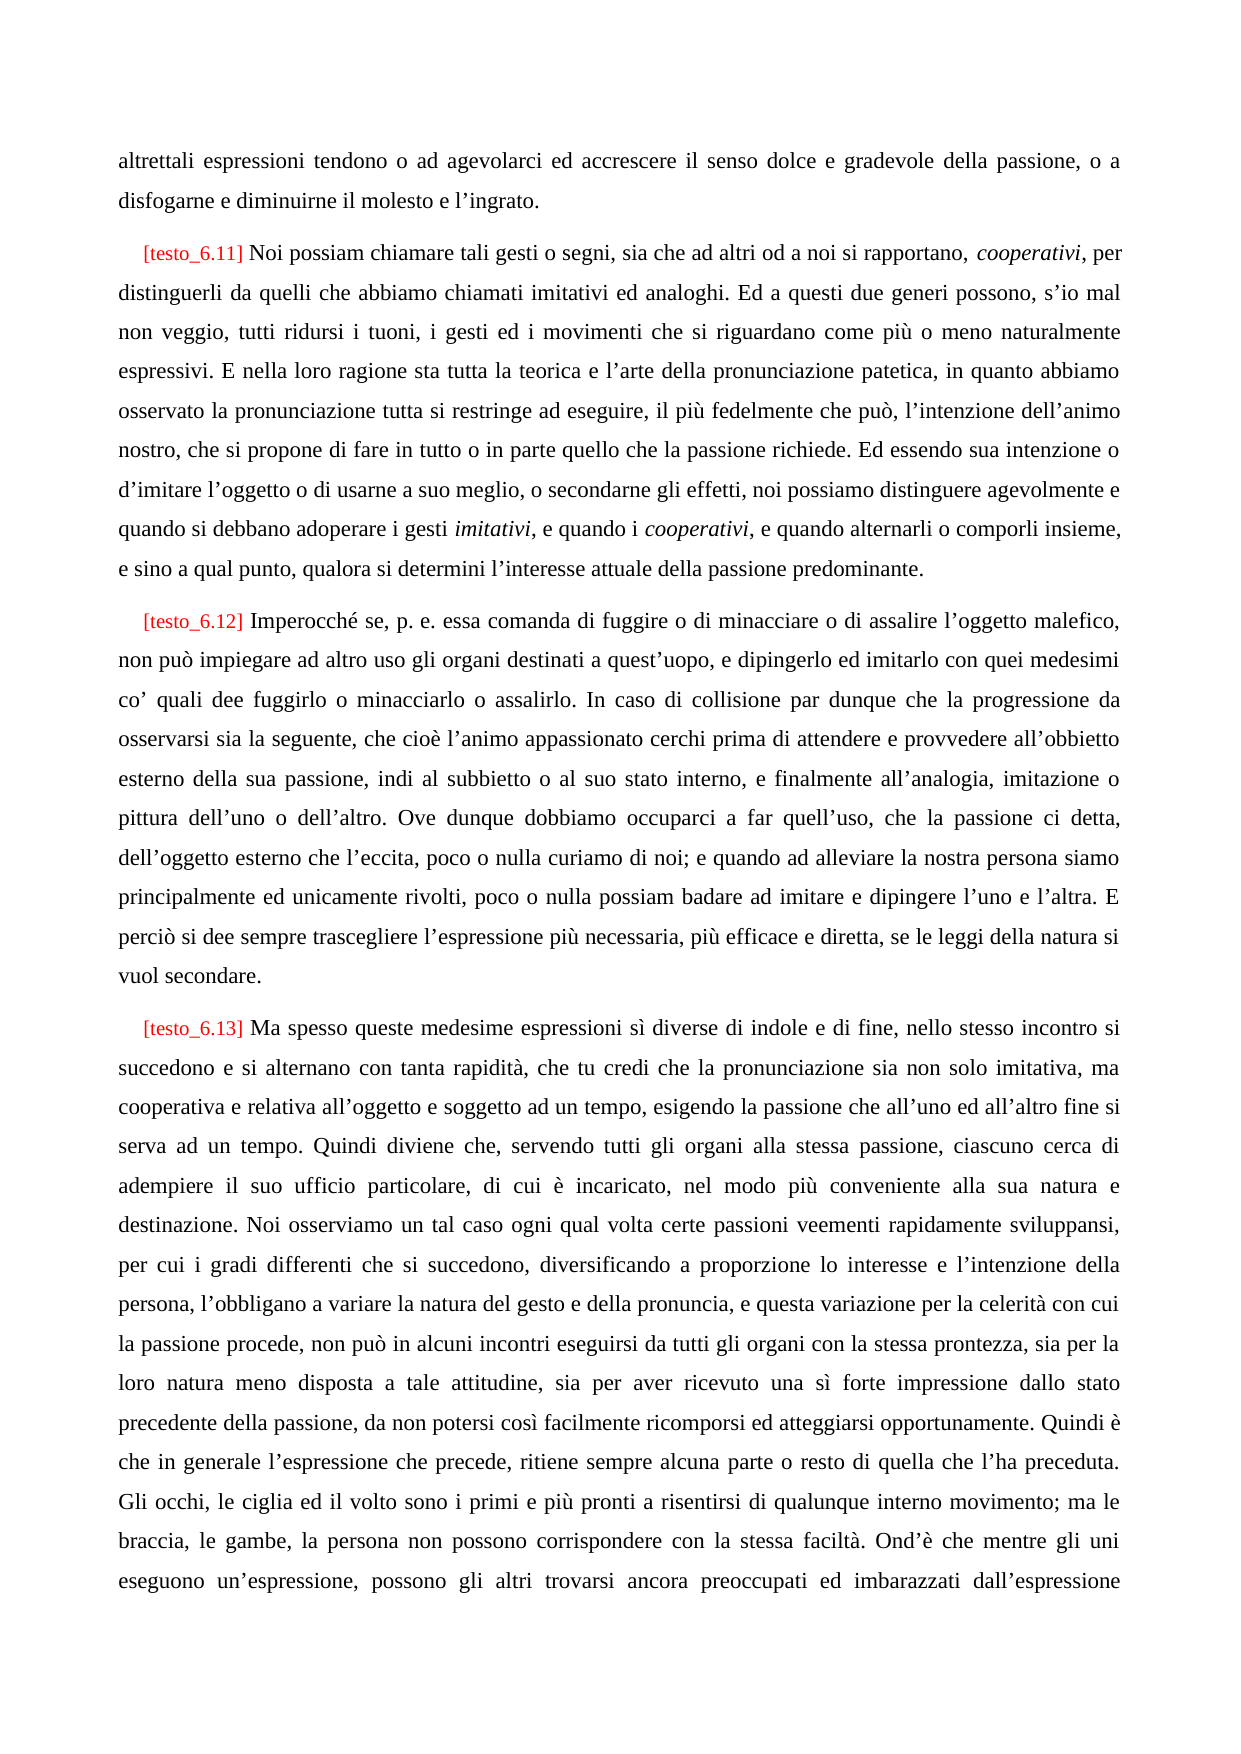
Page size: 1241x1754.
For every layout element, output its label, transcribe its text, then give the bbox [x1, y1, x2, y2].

text [testo_6.11] Noi possiam chiamare tali gesti o segni, sia che ad altri od a noi si rapportano, cooperativi, per distinguerli da quelli che abbiamo chiamati imitativi ed analoghi. Ed a questi due generi possono, s’io mal non veggio, tutti ridursi i tuoni, i gesti ed i movimenti che si riguardano come più o meno naturalmente espressivi. E nella loro ragione sta tutta la teorica e l’arte della pronunciazione patetica, in quanto abbiamo osservato la pronunciazione tutta si restringe ad eseguire, il più fedelmente che può, l’intenzione dell’animo nostro, che si propone di fare in tutto o in parte quello che la passione richiede. Ed essendo sua intenzione o d’imitare l’oggetto o di usarne a suo meglio, o secondarne gli effetti, noi possiamo distinguere agevolmente e quando si debbano adoperare i gesti imitativi, e quando i cooperativi, e quando alternarli o comporli insieme, e sino a qual punto, qualora si determini l’interesse attuale della passione predominante. [118, 239, 1122, 581]
text [testo_6.13] Ma spesso queste medesime espressioni sì diverse di indole e di fine, nello stesso incontro si succedono e si alternano con tanta rapidità, che tu credi che la pronunciazione sia non solo imitativa, ma cooperativa e relativa all’oggetto e soggetto ad un tempo, esigendo la passione che all’uno ed all’altro fine si serva ad un tempo. Quindi diviene che, servendo tutti gli organi alla stessa passione, ciascuno cerca di adempiere il suo ufficio particolare, di cui è incaricato, nel modo più conveniente alla sua natura e destinazione. Noi osserviamo un tal caso ogni qual volta certe passioni veementi rapidamente sviluppansi, per cui i gradi differenti che si succedono, diversificando a proporzione lo interesse e l’intenzione della persona, l’obbligano a variare la natura del gesto e della pronuncia, e questa variazione per la celerità con cui la passione procede, non può in alcuni incontri eseguirsi da tutti gli organi con la stessa prontezza, sia per la loro natura meno disposta a tale attitudine, sia per aver ricevuto una sì forte impressione dallo stato precedente della passione, da non potersi così facilmente ricomporsi ed atteggiarsi opportunamente. Quindi è che in generale l’espressione che precede, ritiene sempre alcuna parte o resto di quella che l’ha preceduta. Gli occhi, le ciglia ed il volto sono i primi e più pronti a risentirsi di qualunque interno movimento; ma le braccia, le gambe, la persona non possono corrispondere con la stessa faciltà. Ond’è che mentre gli uni eseguono un’espressione, possono gli altri trovarsi ancora preoccupati ed imbarazzati dall’espressione [118, 1014, 1122, 1593]
text [testo_6.12] Imperocché se, p. e. essa comanda di fuggire o di minacciare o di assalire l’oggetto malefico, non può impiegare ad altro uso gli organi destinati a quest’uopo, e dipingerlo ed imitarlo con quei medesimi co’ quali dee fuggirlo o minacciarlo o assalirlo. In caso di collisione par dunque che la progressione da osservarsi sia la seguente, che cioè l’animo appassionato cerchi prima di attendere e provvedere all’obbietto esterno della sua passione, indi al subbietto o al suo stato interno, e finalmente all’analogia, imitazione o pittura dell’uno o dell’altro. Ove dunque dobbiamo occuparci a far quell’uso, che la passione ci detta, dell’oggetto esterno che l’eccita, poco o nulla curiamo di noi; e quando ad alleviare la nostra persona siamo principalmente ed unicamente rivolti, poco o nulla possiam badare ad imitare e dipingere l’uno e l’altra. E perciò si dee sempre trascegliere l’espressione più necessaria, più efficace e diretta, se le leggi della natura si vuol secondare. [118, 607, 1122, 988]
text altrettali espressioni tendono o ad agevolarci ed accrescere il senso dolce e gradevole della passione, o a disfogarne e diminuirne il molesto e l’ingrato. [118, 148, 1122, 213]
